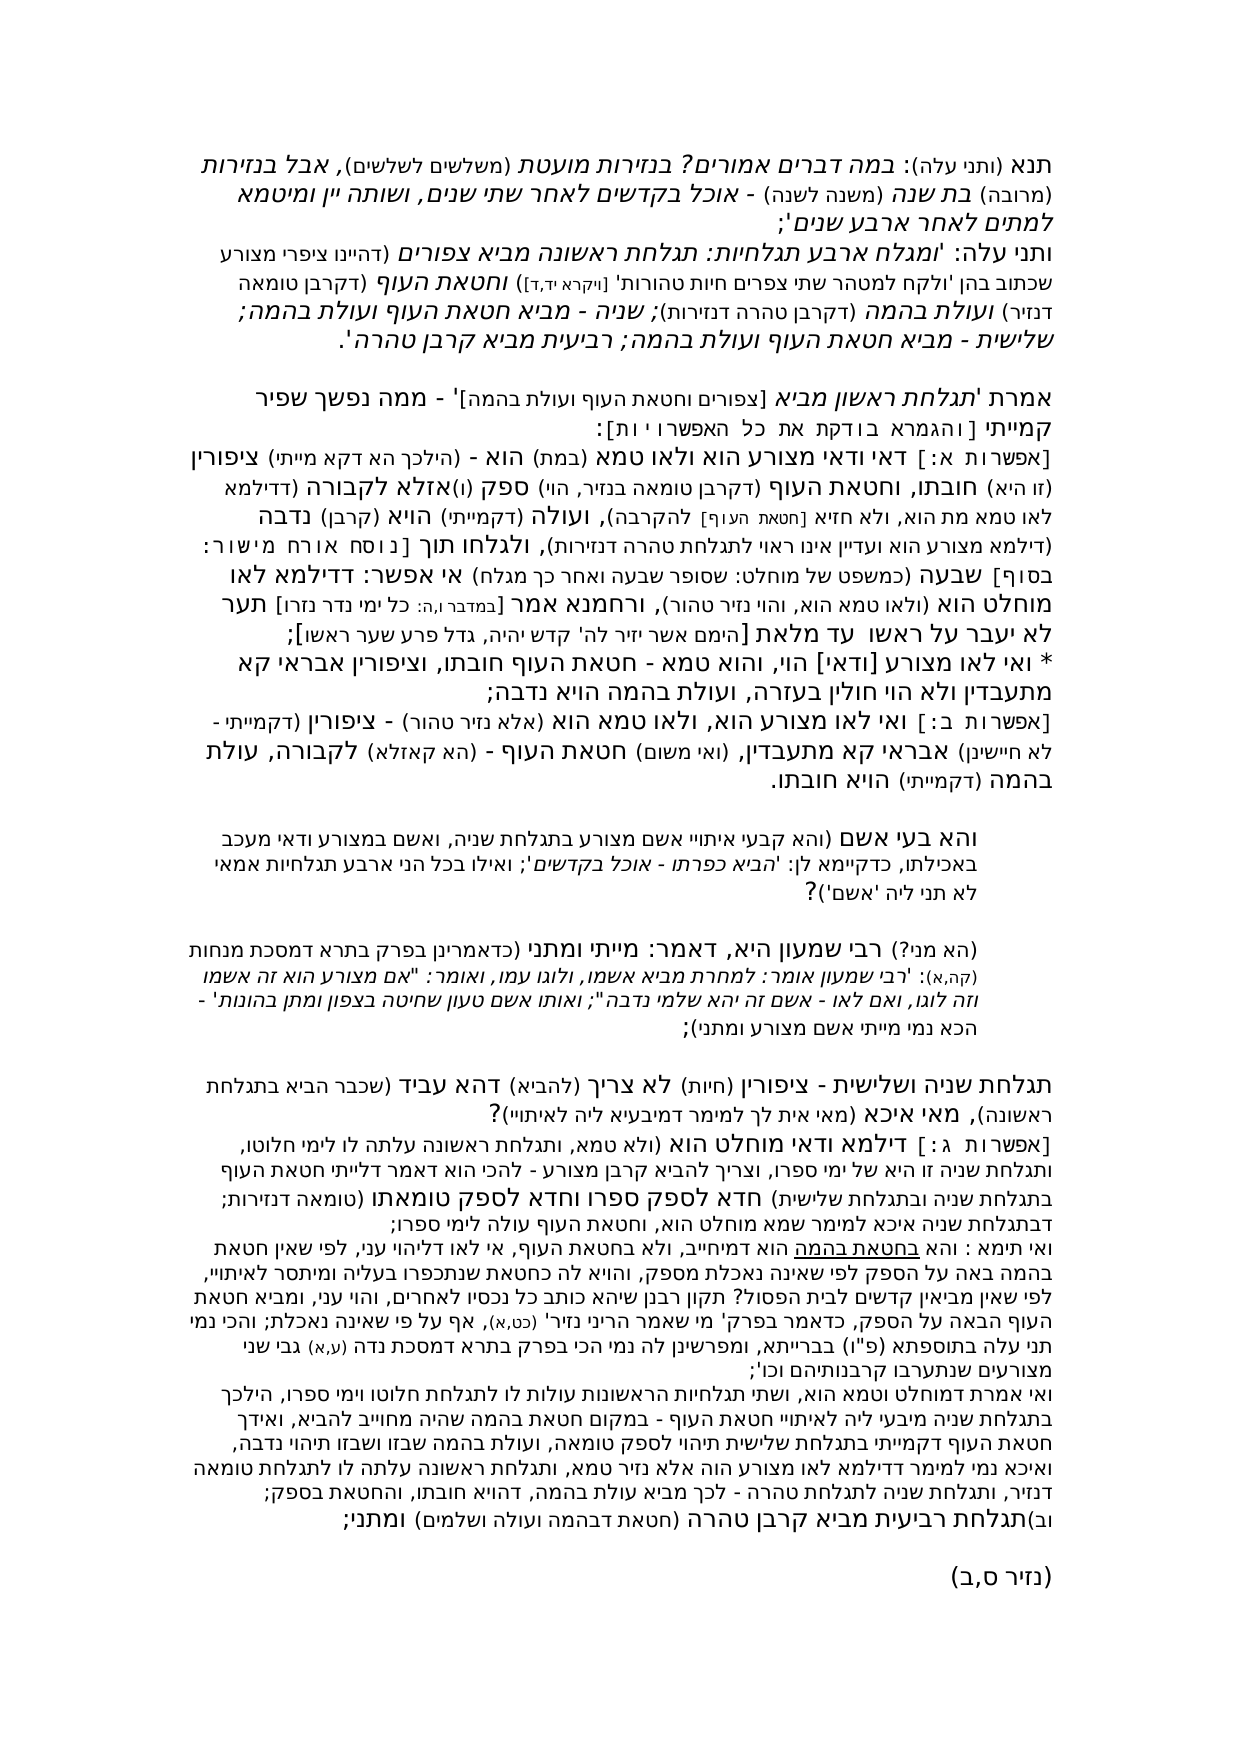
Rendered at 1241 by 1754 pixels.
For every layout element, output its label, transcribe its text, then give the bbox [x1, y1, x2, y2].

text [אפשרות א:] דאי ודאי מצורע הוא ולאו טמא (במת) הוא - (הילכך הא דקא מייתי) ציפורין (זו היא) חובתו, וחטאת העוף (דקרבן טומאה בנזיר, הוי) ספק (ו)אזלא לקבורה (דדילמא לאו טמא מת הוא, ולא חזיא [חטאת העוף] להקרבה), ועולה (דקמייתי) הויא (קרבן) נדבה (דילמא מצורע הוא ועדיין אינו ראוי לתגלחת טהרה דנזירות), ולגלחו תוך [נוסח אורח מישור: בסוף] שבעה (כמשפט של מוחלט: שסופר שבעה ואחר כך מגלח) אי אפשר: דדילמא לאו מוחלט הוא (ולאו טמא הוא, והוי נזיר טהור), ורחמנא אמר [במדבר ו,ה: כל ימי נדר נזרו] תער לא יעבר על ראשו עד מלאת [הימם אשר יזיר לה' קדש יהיה, גדל פרע שער ראשו]; [187, 442, 1053, 648]
text ואי תימא : והא בחטאת בהמה הוא דמיחייב, ולא בחטאת העוף, אי לאו דליהוי עני, לפי שאין חטאת בהמה באה על הספק לפי שאינה נאכלת מספק, והויא לה כחטאת שנתכפרו בעליה ומיתסר לאיתויי, לפי שאין מביאין קדשים לבית הפסול? תקון רבנן שיהא כותב כל נכסיו לאחרים, והוי עני, ומביא חטאת העוף הבאה על הספק, כדאמר בפרק' מי שאמר הריני נזיר' (כט,א), אף על פי שאינה נאכלת; והכי נמי תני עלה בתוספתא (פ"ו) בברייתא, ומפרשינן לה נמי הכי בפרק בתרא דמסכת נדה (ע,א) גבי שני מצורעים שנתערבו קרבנותיהם וכו'; [187, 1236, 1053, 1382]
text והא בעי אשם (והא קבעי איתויי אשם מצורע בתגלחת שניה, ואשם במצורע ודאי מעכב באכילתו, כדקיימא לן: 'הביא כפרתו - אוכל בקדשים'; ואילו בכל הני ארבע תגלחיות אמאי לא תני ליה 'אשם')? [187, 823, 978, 906]
text אמרת 'תגלחת ראשון מביא [צפורים וחטאת העוף ועולת בהמה]' - ממה נפשך שפיר קמייתי [והגמרא בודקת את כל האפשרויות]: [187, 383, 1053, 442]
text תגלחת שניה ושלישית - ציפורין (חיות) לא צריך (להביא) דהא עביד (שכבר הביא בתגלחת ראשונה), מאי איכא (מאי אית לך למימר דמיבעיא ליה לאיתויי)? [187, 1070, 1053, 1129]
text ותני עלה: 'ומגלח ארבע תגלחיות: תגלחת ראשונה מביא צפורים (דהיינו ציפרי מצורע שכתוב בהן 'ולקח למטהר שתי צפרים חיות טהורות' [ויקרא יד,ד]) וחטאת העוף (דקרבן טומאה דנזיר) ועולת בהמה (דקרבן טהרה דנזירות); שניה - מביא חטאת העוף ועולת בהמה; שלישית - מביא חטאת העוף ועולת בהמה; רביעית מביא קרבן טהרה'. [187, 238, 1053, 355]
text תנא (ותני עלה): במה דברים אמורים? בנזירות מועטת (משלשים לשלשים), אבל בנזירות (מרובה) בת שנה (משנה לשנה) - אוכל בקדשים לאחר שתי שנים, ושותה יין ומיטמא למתים לאחר ארבע שנים'; [187, 150, 1053, 238]
text [אפשרות ג:] דילמא ודאי מוחלט הוא (ולא טמא, ותגלחת ראשונה עלתה לו לימי חלוטו, ותגלחת שניה זו היא של ימי ספרו, וצריך להביא קרבן מצורע - להכי הוא דאמר דלייתי חטאת העוף בתגלחת שניה ובתגלחת שלישית) חדא לספק ספרו וחדא לספק טומאתו (טומאה דנזירות; דבתגלחת שניה איכא למימר שמא מוחלט הוא, וחטאת העוף עולה לימי ספרו; [187, 1129, 1053, 1236]
text * ואי לאו מצורע [ודאי] הוי, והוא טמא - חטאת העוף חובתו, וציפורין אבראי קא מתעבדין ולא הוי חולין בעזרה, ועולת בהמה הויא נדבה; [187, 648, 1053, 706]
text ואי אמרת דמוחלט וטמא הוא, ושתי תגלחיות הראשונות עולות לו לתגלחת חלוטו וימי ספרו, הילכך בתגלחת שניה מיבעי ליה לאיתויי חטאת העוף - במקום חטאת בהמה שהיה מחוייב להביא, ואידך חטאת העוף דקמייתי בתגלחת שלישית תיהוי לספק טומאה, ועולת בהמה שבזו ושבזו תיהוי נדבה, ואיכא נמי למימר דדילמא לאו מצורע הוה אלא נזיר טמא, ותגלחת ראשונה עלתה לו לתגלחת טומאה דנזיר, ותגלחת שניה לתגלחת טהרה - לכך מביא עולת בהמה, דהויא חובתו, והחטאת בספק; וב)תגלחת רביעית מביא קרבן טהרה (חטאת דבהמה ועולה ושלמים) ומתני; [187, 1382, 1053, 1533]
text [אפשרות ב:] ואי לאו מצורע הוא, ולאו טמא הוא (אלא נזיר טהור) - ציפורין (דקמייתי - לא חיישינן) אבראי קא מתעבדין, (ואי משום) חטאת העוף - (הא קאזלא) לקבורה, עולת בהמה (דקמייתי) הויא חובתו. [187, 706, 1053, 794]
text (נזיר ס,ב) [187, 1562, 1053, 1591]
text (הא מני?) רבי שמעון היא, דאמר: מייתי ומתני (כדאמרינן בפרק בתרא דמסכת מנחות (קה,א): 'רבי שמעון אומר: למחרת מביא אשמו, ולוגו עמו, ואומר: "אם מצורע הוא זה אשמו וזה לוגו, ואם לאו - אשם זה יהא שלמי נדבה"; ואותו אשם טעון שחיטה בצפון ומתן בהונות' - הכא נמי מייתי אשם מצורע ומתני); [187, 934, 978, 1042]
